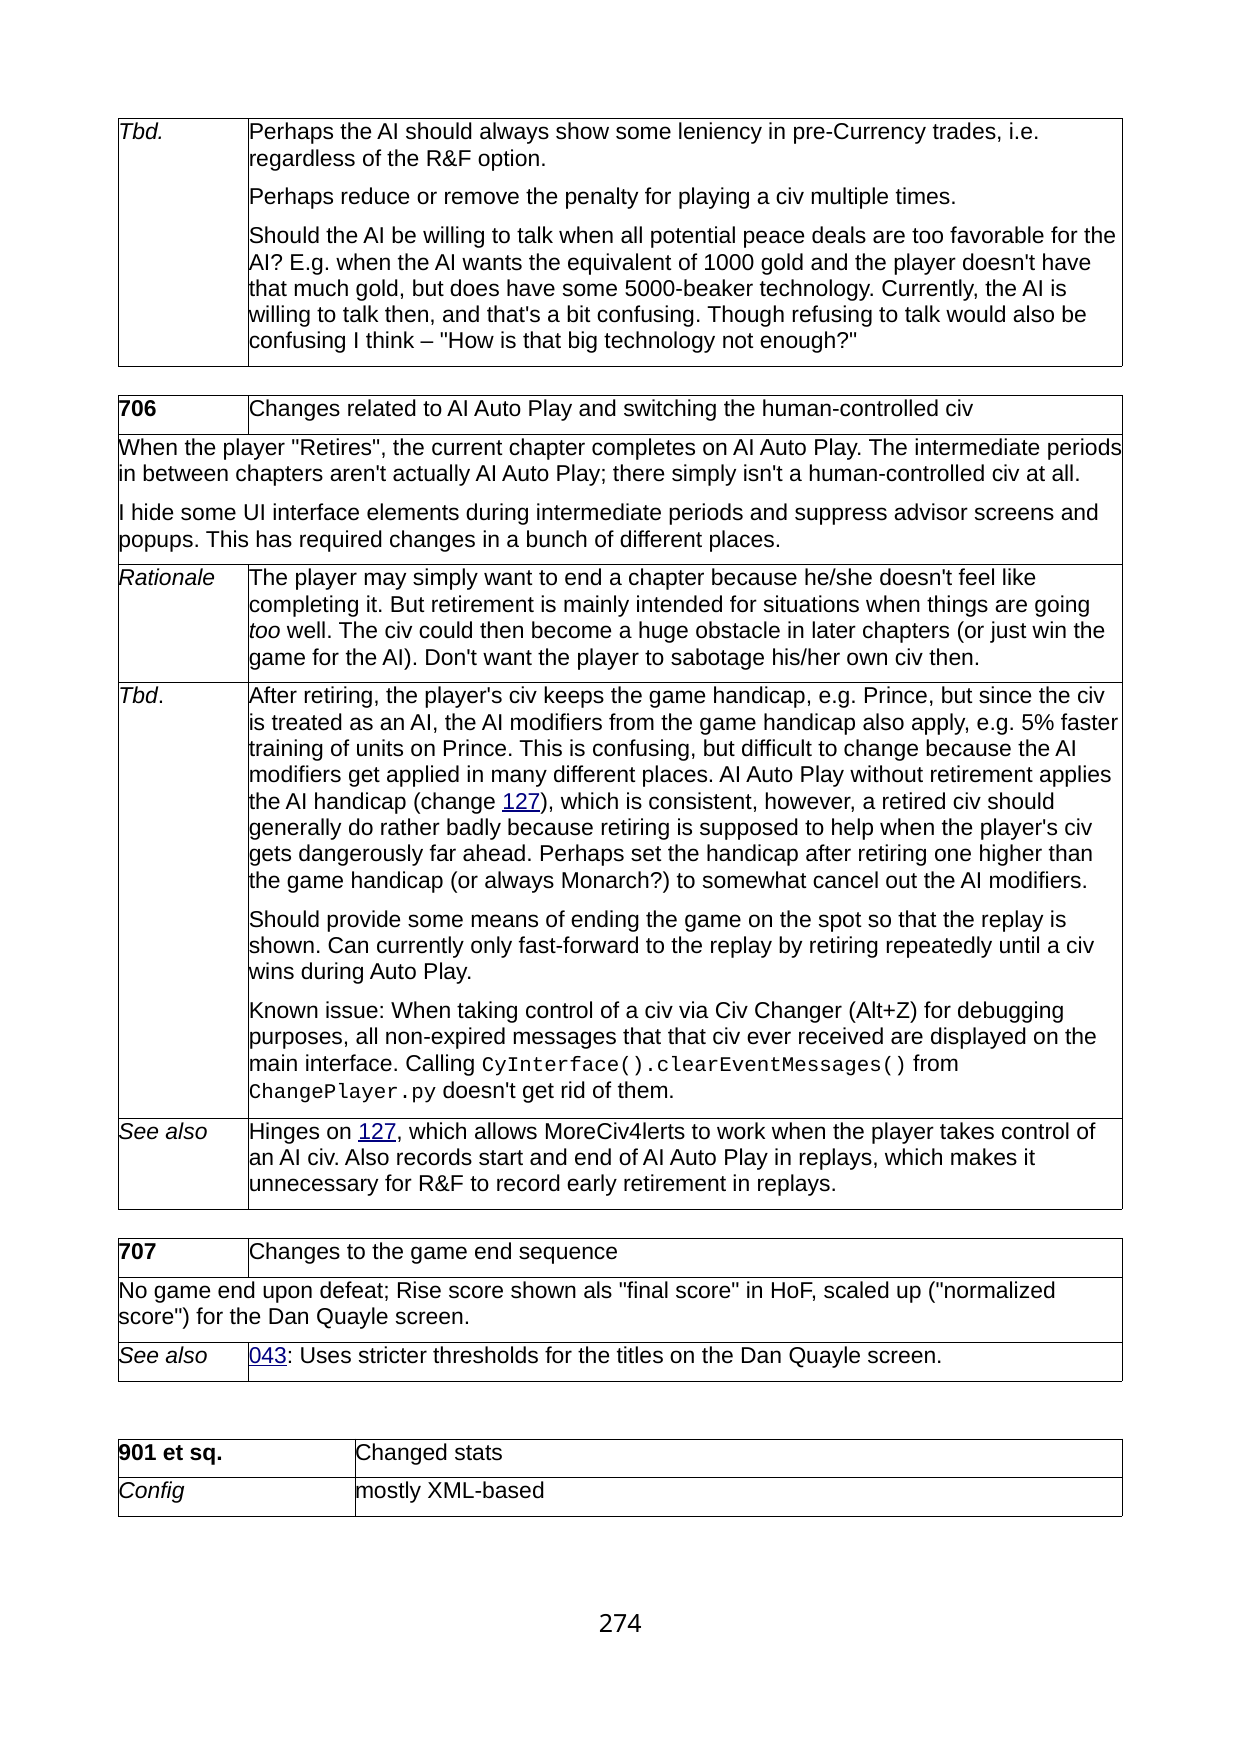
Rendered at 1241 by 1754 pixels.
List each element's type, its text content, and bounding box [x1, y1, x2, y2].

table_cell Tbd. [119, 683, 248, 1117]
table_header 706 [119, 396, 248, 434]
table_header 901 et sq. [119, 1440, 355, 1477]
table_cell When the player "Retires", the current chapter completes on AI Auto Play. The intermediate periods in between chapters aren't actually AI Auto Play; there simply isn't a human-controlled civ at all. I hide some UI interface elements during intermediate periods and suppress advisor screens and popups. This has required changes in a bunch of different places. [119, 435, 1122, 564]
table_header Changes to the game end sequence [249, 1239, 1122, 1277]
table_cell Rationale [119, 565, 248, 682]
table_cell After retiring, the player's civ keeps the game handicap, e.g. Prince, but since the civ is treated as an AI, the AI modifiers from the game handicap also apply, e.g. 5% faster training of units on Prince. This is confusing, but difficult to change because the AI modifiers get applied in many different places. AI Auto Play without retirement applies the AI handicap (change 127), which is consistent, however, a retired civ should generally do rather badly because retiring is supposed to help when the player's civ gets dangerously far ahead. Perhaps set the handicap after retiring one higher than the game handicap (or always Monarch?) to somewhat cancel out the AI modifiers. Should provide some means of ending the game on the spot so that the replay is shown. Can currently only fast-forward to the replay by retiring repeatedly until a civ wins during Auto Play. Known issue: When taking control of a civ via Civ Changer (Alt+Z) for debugging purposes, all non-expired messages that that civ ever received are displayed on the main interface. Calling CyInterface().clearEventMessages() from ChangePlayer.py doesn't get rid of them. [249, 683, 1122, 1117]
table_header Changed stats [356, 1440, 1122, 1477]
table_cell The player may simply want to end a chapter because he/she doesn't feel like completing it. But retirement is mainly intended for situations when things are going too well. The civ could then become a huge obstacle in later chapters (or just win the game for the AI). Don't want the player to sabotage his/her own civ then. [249, 565, 1122, 682]
table_cell Config [119, 1478, 355, 1516]
table_cell Hinges on 127, which allows MoreCiv4lerts to work when the player takes control of an AI civ. Also records start and end of AI Auto Play in replays, which makes it unnecessary for R&F to record early retirement in replays. [249, 1119, 1122, 1209]
table_header 707 [119, 1239, 248, 1277]
table_cell No game end upon defeat; Rise score shown als "final score" in HoF, scaled up ("normalized score") for the Dan Quayle screen. [119, 1278, 1122, 1342]
table_cell See also [119, 1343, 248, 1381]
table_cell 043: Uses stricter thresholds for the titles on the Dan Quayle screen. [249, 1343, 1122, 1381]
table_header Changes related to AI Auto Play and switching the human-controlled civ [249, 396, 1122, 434]
table_cell mostly XML-based [356, 1478, 1122, 1516]
table_cell Tbd. [119, 119, 248, 366]
table_cell See also [119, 1119, 248, 1209]
table_cell Perhaps the AI should always show some leniency in pre-Currency trades, i.e. regardless of the R&F option. Perhaps reduce or remove the penalty for playing a civ multiple times. Should the AI be willing to talk when all potential peace deals are too favorable for the AI? E.g. when the AI wants the equivalent of 1000 gold and the player doesn't have that much gold, but does have some 5000-beaker technology. Currently, the AI is willing to talk then, and that's a bit confusing. Though refusing to talk would also be confusing I think – "How is that big technology not enough?" [249, 119, 1122, 366]
